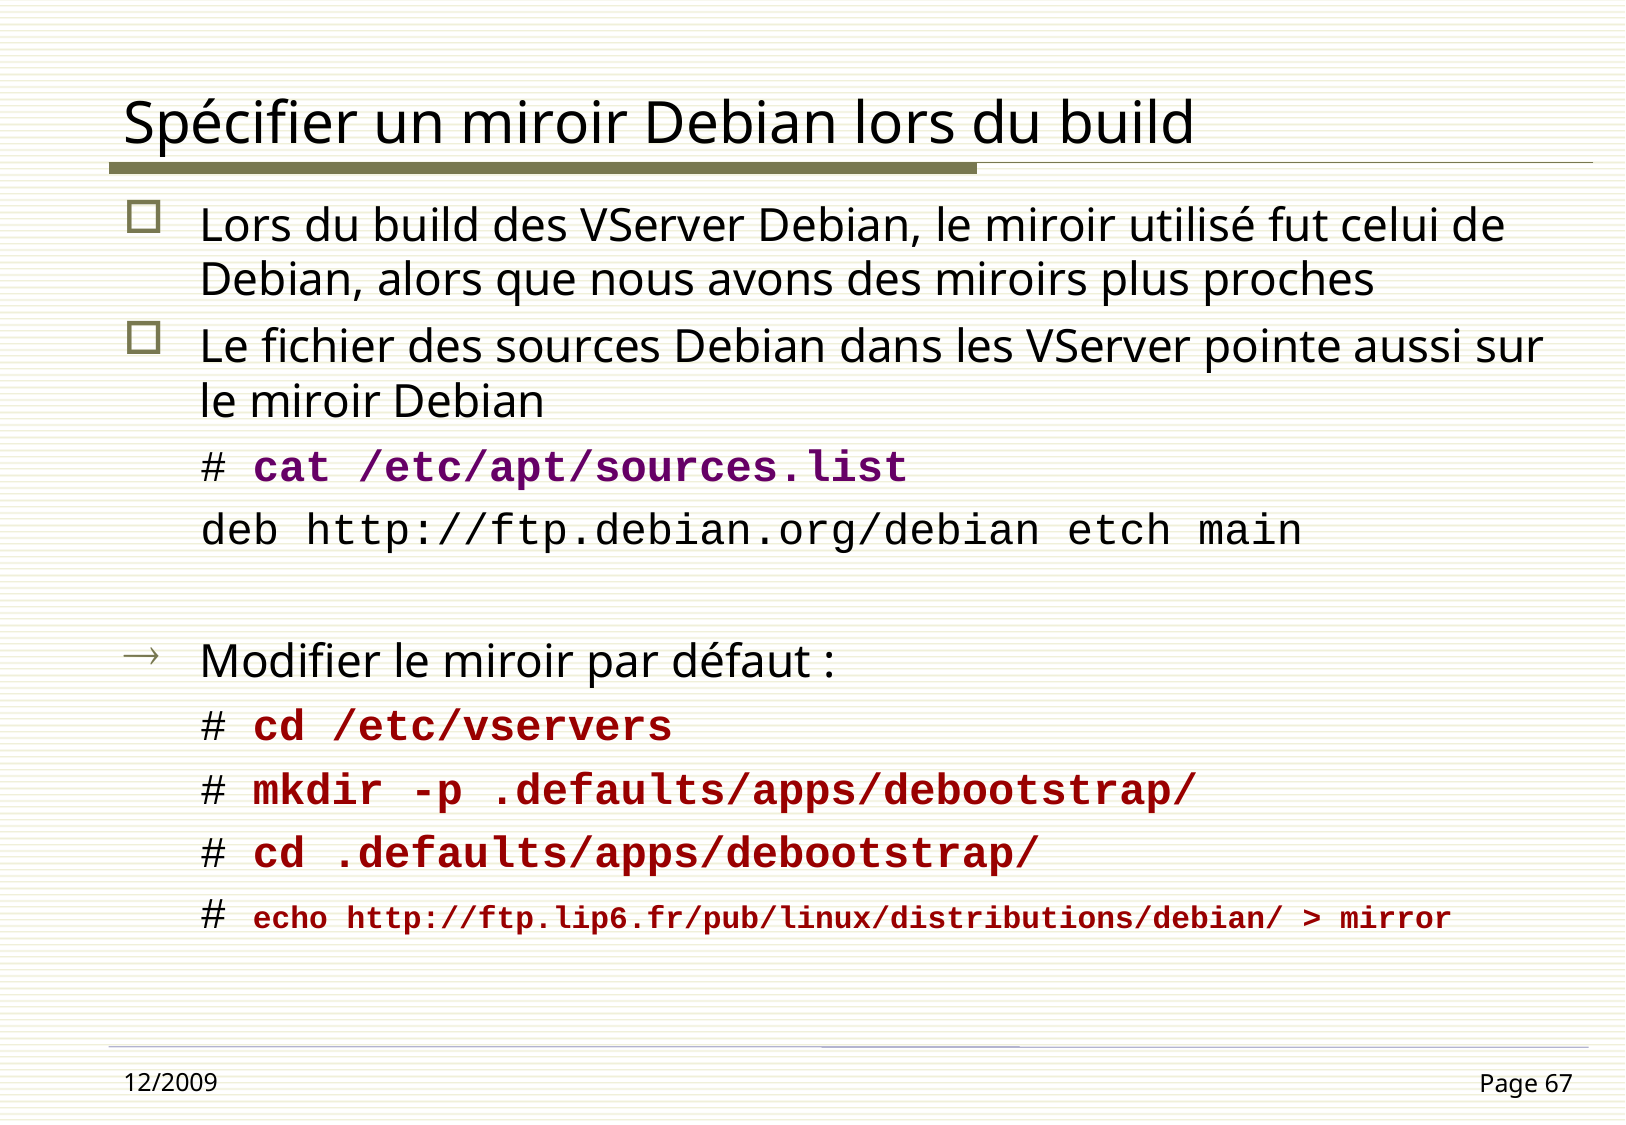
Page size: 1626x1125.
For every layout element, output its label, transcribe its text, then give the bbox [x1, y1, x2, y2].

title Spécifier un miroir Debian lors du build [108, 12, 1596, 163]
list Lors du build des VServer Debian, le miroir utilisé fut celui de Debian, alors que nous avons des miroirs plus proches Le fichier des sources Debian dans les VServer pointe aussi sur le miroir Debian # cat /etc/apt/sources.list deb http://ftp.debian.org/debian etch main Modifier le miroir par défaut : # cd /etc/vservers # mkdir -p .defaults/apps/debootstrap/ # cd .defaults/apps/debootstrap/ # echo http://ftp.lip6.fr/pub/linux/distributions/debian/ > mirror [108, 187, 1595, 1035]
picture [0, 0, 1626, 1125]
